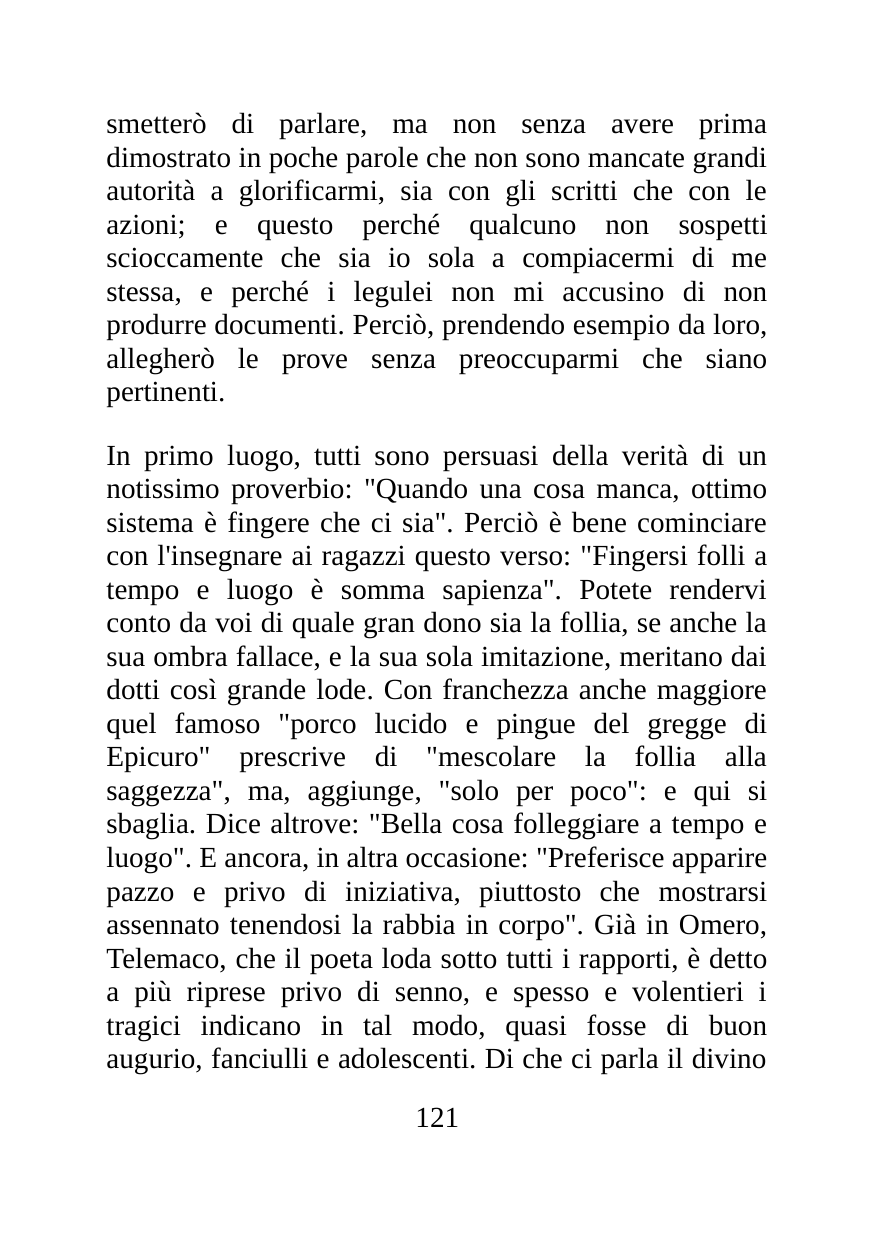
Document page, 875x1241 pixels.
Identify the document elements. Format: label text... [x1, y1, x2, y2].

text In primo luogo, tutti sono persuasi della verità di un notissimo proverbio: "Quando una cosa manca, ottimo sistema è fingere che ci sia". Perciò è bene cominciare con l'insegnare ai ragazzi questo verso: "Fingersi folli a tempo e luogo è somma sapienza". Potete rendervi conto da voi di quale gran dono sia la follia, se anche la sua ombra fallace, e la sua sola imitazione, meritano dai dotti così grande lode. Con franchezza anche maggiore quel famoso "porco lucido e pingue del gregge di Epicuro" prescrive di "mescolare la follia alla saggezza", ma, aggiunge, "solo per poco": e qui si sbaglia. Dice altrove: "Bella cosa folleggiare a tempo e luogo". E ancora, in altra occasione: "Preferisce apparire pazzo e privo di iniziativa, piuttosto che mostrarsi assennato tenendosi la rabbia in corpo". Già in Omero, Telemaco, che il poeta loda sotto tutti i rapporti, è detto a più riprese privo di senno, e spesso e volentieri i tragici indicano in tal modo, quasi fosse di buon augurio, fanciulli e adolescenti. Di che ci parla il divino [106, 438, 768, 1075]
text smetterò di parlare, ma non senza avere prima dimostrato in poche parole che non sono mancate grandi autorità a glorificarmi, sia con gli scritti che con le azioni; e questo perché qualcuno non sospetti scioccamente che sia io sola a compiacermi di me stessa, e perché i legulei non mi accusino di non produrre documenti. Perciò, prendendo esempio da loro, allegherò le prove senza preoccuparmi che siano pertinenti. [106, 106, 768, 408]
